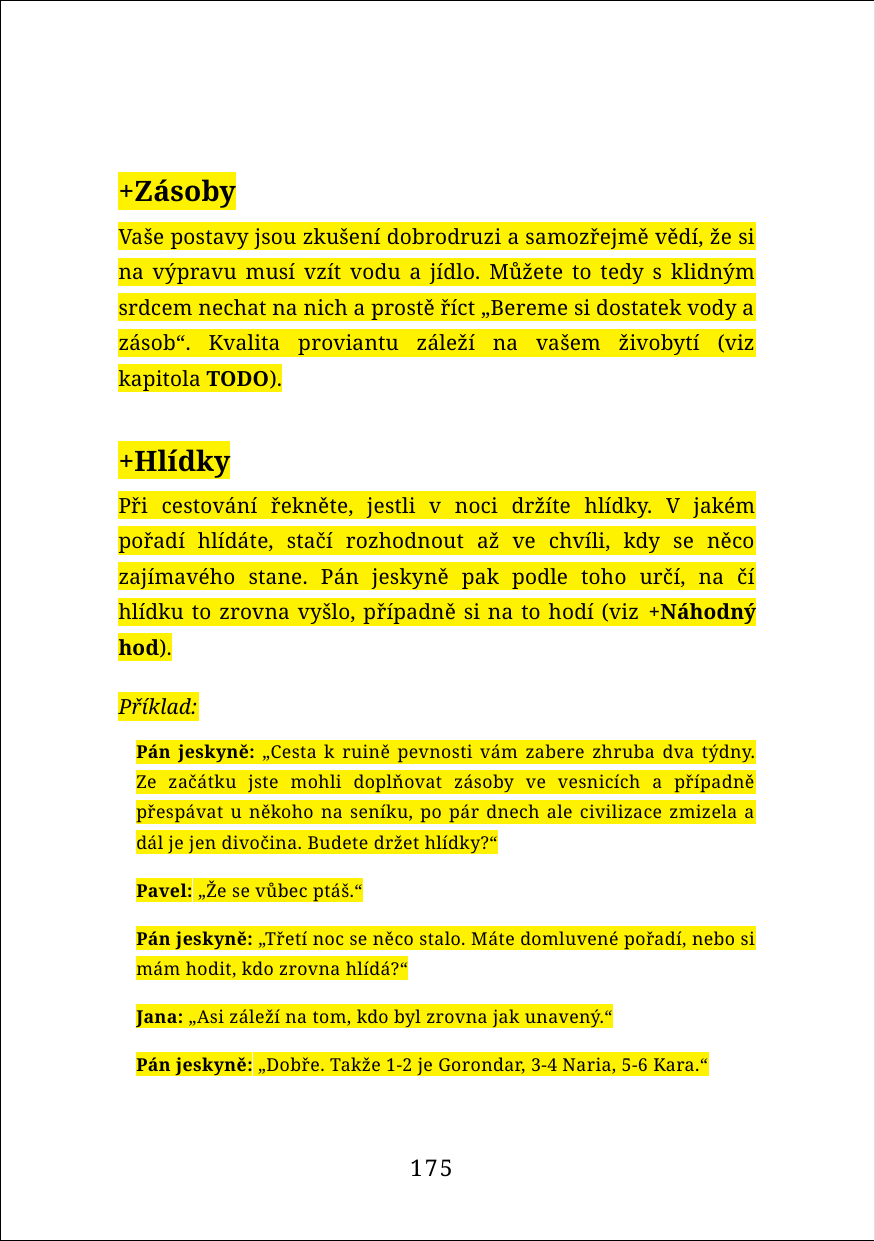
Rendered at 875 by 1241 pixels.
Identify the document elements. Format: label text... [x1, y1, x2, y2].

text Pán jeskyně: „Třetí noc se něco stalo. Máte domluvené pořadí, nebo si mám hodit, kdo zrovna hlídá?“ [136, 926, 756, 980]
text Jana: „Asi záleží na tom, kdo byl zrovna jak unavený.“ [136, 1004, 756, 1028]
text Při cestování řekněte, jestli v noci držíte hlídky. V jakém pořadí hlídáte, stačí rozhodnout až ve chvíli, kdy se něco zajímavého stane. Pán jeskyně pak podle toho určí, na čí hlídku to zrovna vyšlo, případně si na to hodí (viz +Náhodný hod). [118, 491, 756, 661]
subtitle +Zásoby [118, 172, 756, 210]
text Pavel: „Že se vůbec ptáš.“ [136, 878, 756, 902]
text Pán jeskyně: „Cesta k ruině pevnosti vám zabere zhruba dva týdny. Ze začátku jste mohli doplňovat zásoby ve vesnicích a případně přespávat u někoho na seníku, po pár dnech ale civilizace zmizela a dál je jen divočina. Budete držet hlídky?“ [136, 739, 756, 854]
text Příklad: [118, 692, 756, 721]
text Pán jeskyně: „Dobře. Takže 1-2 je Gorondar, 3-4 Naria, 5-6 Kara.“ [136, 1052, 756, 1076]
subtitle +Hlídky [118, 441, 756, 479]
text Vaše postavy jsou zkušení dobrodruzi a samozřejmě vědí, že si na výpravu musí vzít vodu a jídlo. Můžete to tedy s klidným srdcem nechat na nich a prostě říct „Bereme si dostatek vody a zásob“. Kvalita proviantu záleží na vašem živobytí (viz kapitola TODO). [118, 222, 756, 392]
